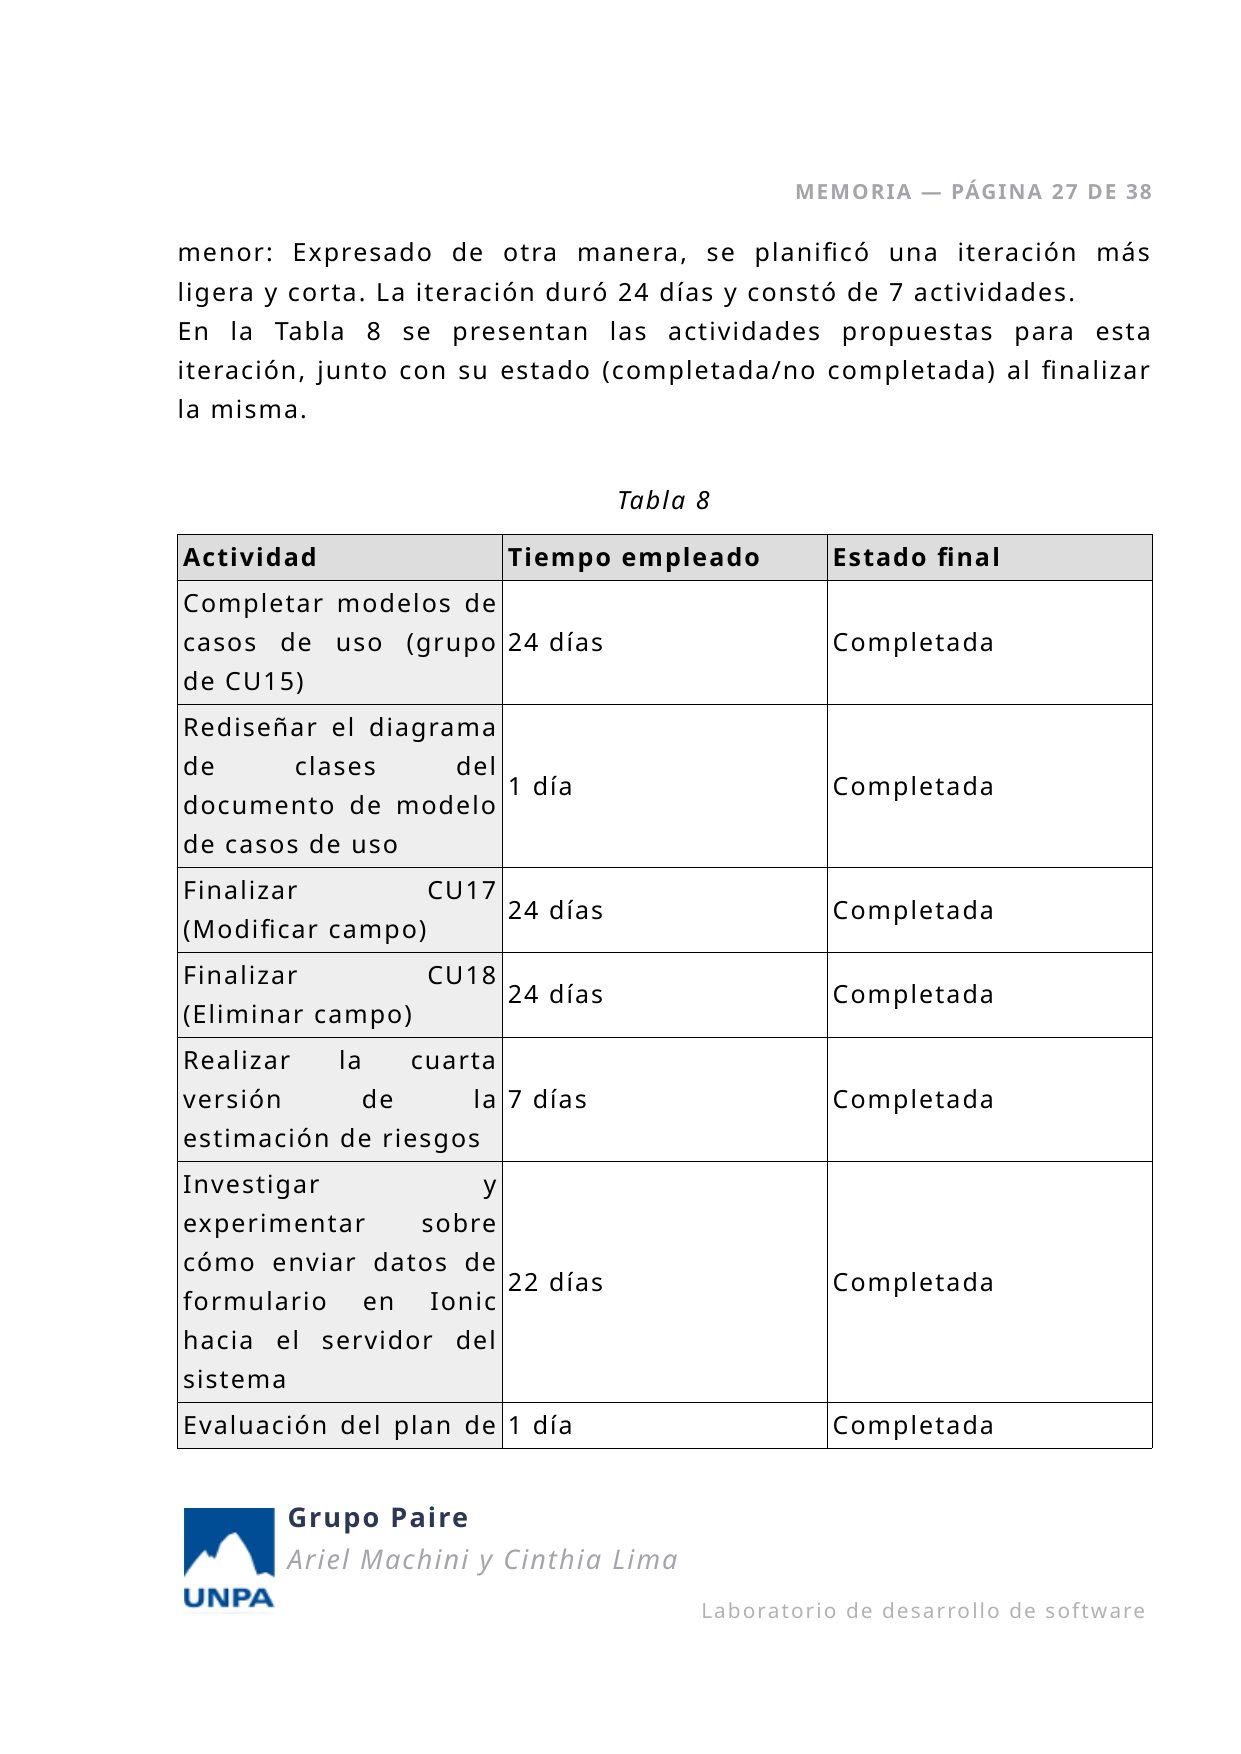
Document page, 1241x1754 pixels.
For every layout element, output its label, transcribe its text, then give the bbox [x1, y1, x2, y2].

table_cell Completada [828, 953, 1152, 1037]
table_cell Completada [828, 705, 1152, 867]
table_cell 7 días [503, 1038, 827, 1161]
text menor: Expresado de otra manera, se planificó una iteración más ligera y corta. La iteración duró 24 días y constó de 7 actividades. [177, 235, 1152, 308]
table_cell 1 día [503, 1403, 827, 1448]
table_cell Completada [828, 1403, 1152, 1448]
picture [184, 1508, 275, 1614]
table_cell Completada [828, 868, 1152, 952]
table_cell Completada [828, 1038, 1152, 1161]
table_cell Evaluación del plan de [178, 1403, 502, 1448]
table_cell Finalizar CU18 (Eliminar campo) [178, 953, 502, 1037]
table_cell Finalizar CU17 (Modificar campo) [178, 868, 502, 952]
text Tabla 8 [177, 483, 1152, 517]
text En la Tabla 8 se presentan las actividades propuestas para esta iteración, junto con su estado (completada/no completada) al finalizar la misma. [177, 313, 1152, 426]
table_cell Completada [828, 581, 1152, 704]
table_cell 1 día [503, 705, 827, 867]
table_cell Investigar y experimentar sobre cómo enviar datos de formulario en Ionic hacia el servidor del sistema [178, 1162, 502, 1402]
table_cell Realizar la cuarta versión de la estimación de riesgos [178, 1038, 502, 1161]
table_header Actividad [178, 535, 502, 580]
table_cell Completar modelos de casos de uso (grupo de CU15) [178, 581, 502, 704]
table_cell 22 días [503, 1162, 827, 1402]
table_cell 24 días [503, 581, 827, 704]
table_header Estado final [828, 535, 1152, 580]
table_cell Completada [828, 1162, 1152, 1402]
table_cell 24 días [503, 868, 827, 952]
table_header Tiempo empleado [503, 535, 827, 580]
table_cell 24 días [503, 953, 827, 1037]
table_cell Rediseñar el diagrama de clases del documento de modelo de casos de uso [178, 705, 502, 867]
